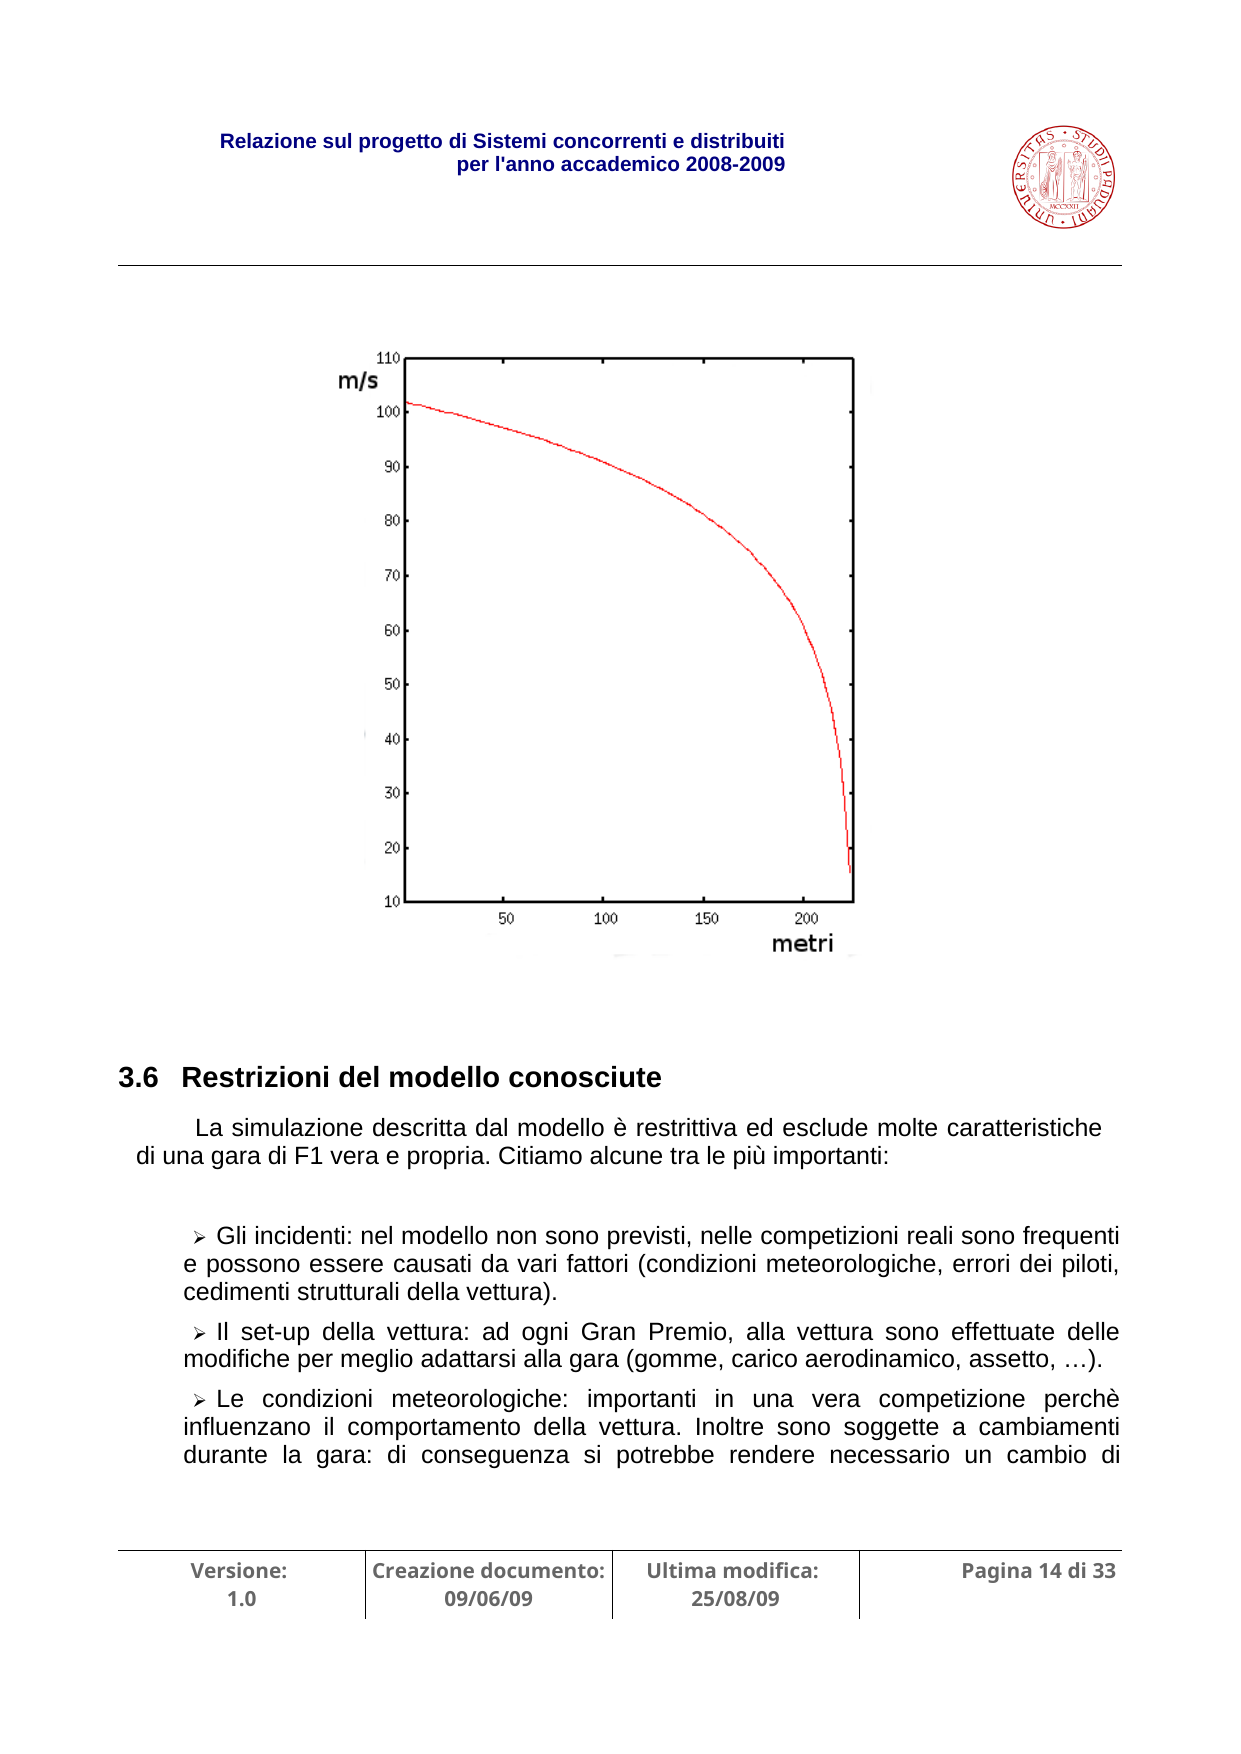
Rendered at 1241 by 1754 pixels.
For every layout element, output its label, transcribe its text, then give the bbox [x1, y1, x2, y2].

picture [325, 314, 915, 961]
list Il set-up della vettura: ad ogni Gran Premio, alla vettura sono effettuate delle modifiche per meglio adattarsi alla gara (gomme, carico aerodinamico, assetto, …). [183, 1317, 1122, 1373]
picture [1010, 123, 1117, 231]
list Le condizioni meteorologiche: importanti in una vera competizione perchè influenzano il comportamento della vettura. Inoltre sono soggette a cambiamenti durante la gara: di conseguenza si potrebbe rendere necessario un cambio di [183, 1385, 1122, 1469]
list Gli incidenti: nel modello non sono previsti, nelle competizioni reali sono frequenti e possono essere causati da vari fattori (condizioni meteorologiche, errori dei piloti, cedimenti strutturali della vettura). [183, 1222, 1122, 1306]
subtitle Restrizioni del modello conosciute [118, 1061, 1122, 1093]
text La simulazione descritta dal modello è restrittiva ed esclude molte caratteristiche di una gara di F1 vera e propria. Citiamo alcune tra le più importanti: [136, 1114, 1104, 1170]
